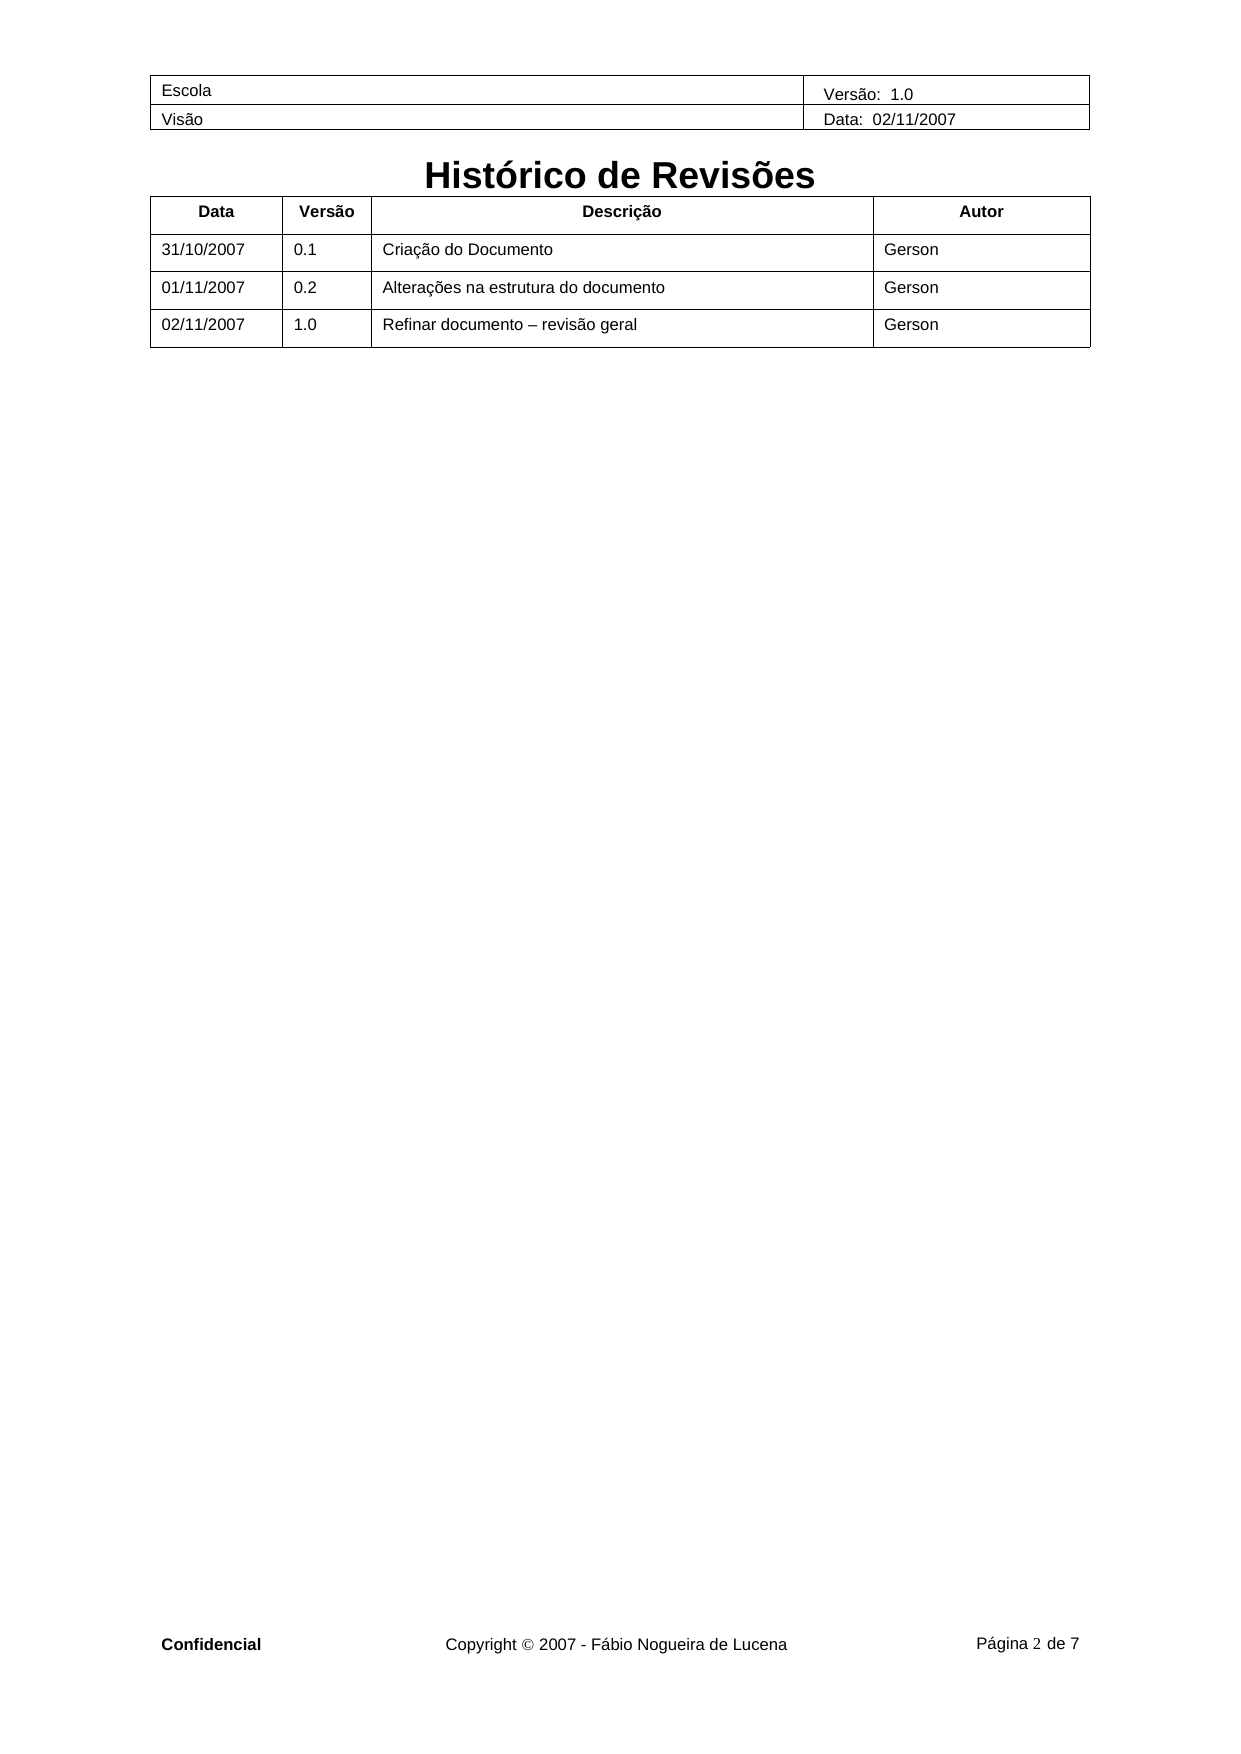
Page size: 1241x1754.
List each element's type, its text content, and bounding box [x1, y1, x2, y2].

text Histórico de Revisões [150, 154, 1090, 196]
table_header Autor [874, 197, 1090, 234]
table_cell 02/11/2007 [151, 310, 282, 347]
table_cell 0.1 [283, 235, 371, 271]
table_header Versão [283, 197, 371, 234]
table_header Data [151, 197, 282, 234]
table_cell Gerson [874, 235, 1090, 271]
table_cell 01/11/2007 [151, 272, 282, 309]
table_cell Gerson [874, 272, 1090, 309]
table_cell Criação do Documento [372, 235, 873, 271]
table_cell Alterações na estrutura do documento [372, 272, 873, 309]
table_cell 0.2 [283, 272, 371, 309]
table_cell Refinar documento – revisão geral [372, 310, 873, 347]
table_cell 1.0 [283, 310, 371, 347]
table_cell Gerson [874, 310, 1090, 347]
table_cell 31/10/2007 [151, 235, 282, 271]
table_header Descrição [372, 197, 873, 234]
